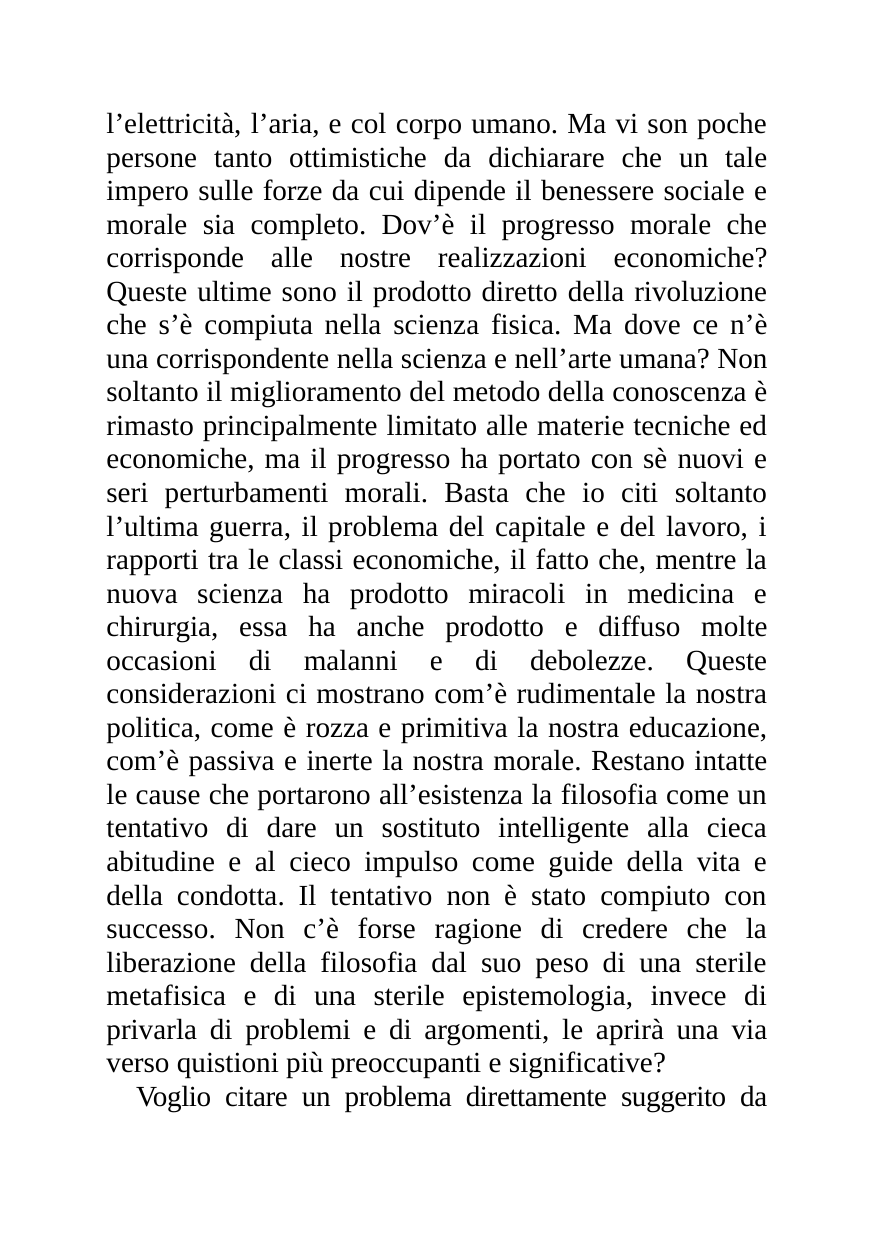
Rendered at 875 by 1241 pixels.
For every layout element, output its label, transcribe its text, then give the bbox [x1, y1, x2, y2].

text Voglio citare un problema direttamente suggerito da [106, 1079, 768, 1112]
text l’elettricità, l’aria, e col corpo umano. Ma vi son poche persone tanto ottimistiche da dichiarare che un tale impero sulle forze da cui dipende il benessere sociale e morale sia completo. Dov’è il progresso morale che corrisponde alle nostre realizzazioni economiche? Queste ultime sono il prodotto diretto della rivoluzione che s’è compiuta nella scienza fisica. Ma dove ce n’è una corrispondente nella scienza e nell’arte umana? Non soltanto il miglioramento del metodo della conoscenza è rimasto principalmente limitato alle materie tecniche ed economiche, ma il progresso ha portato con sè nuovi e seri perturbamenti morali. Basta che io citi soltanto l’ultima guerra, il problema del capitale e del lavoro, i rapporti tra le classi economiche, il fatto che, mentre la nuova scienza ha prodotto miracoli in medicina e chirurgia, essa ha anche prodotto e diffuso molte occasioni di malanni e di debolezze. Queste considerazioni ci mostrano com’è rudimentale la nostra politica, come è rozza e primitiva la nostra educazione, com’è passiva e inerte la nostra morale. Restano intatte le cause che portarono all’esistenza la filosofia come un tentativo di dare un sostituto intelligente alla cieca abitudine e al cieco impulso come guide della vita e della condotta. Il tentativo non è stato compiuto con successo. Non c’è forse ragione di credere che la liberazione della filosofia dal suo peso di una sterile metafisica e di una sterile epistemologia, invece di privarla di problemi e di argomenti, le aprirà una via verso quistioni più preoccupanti e significative? [106, 106, 768, 1079]
